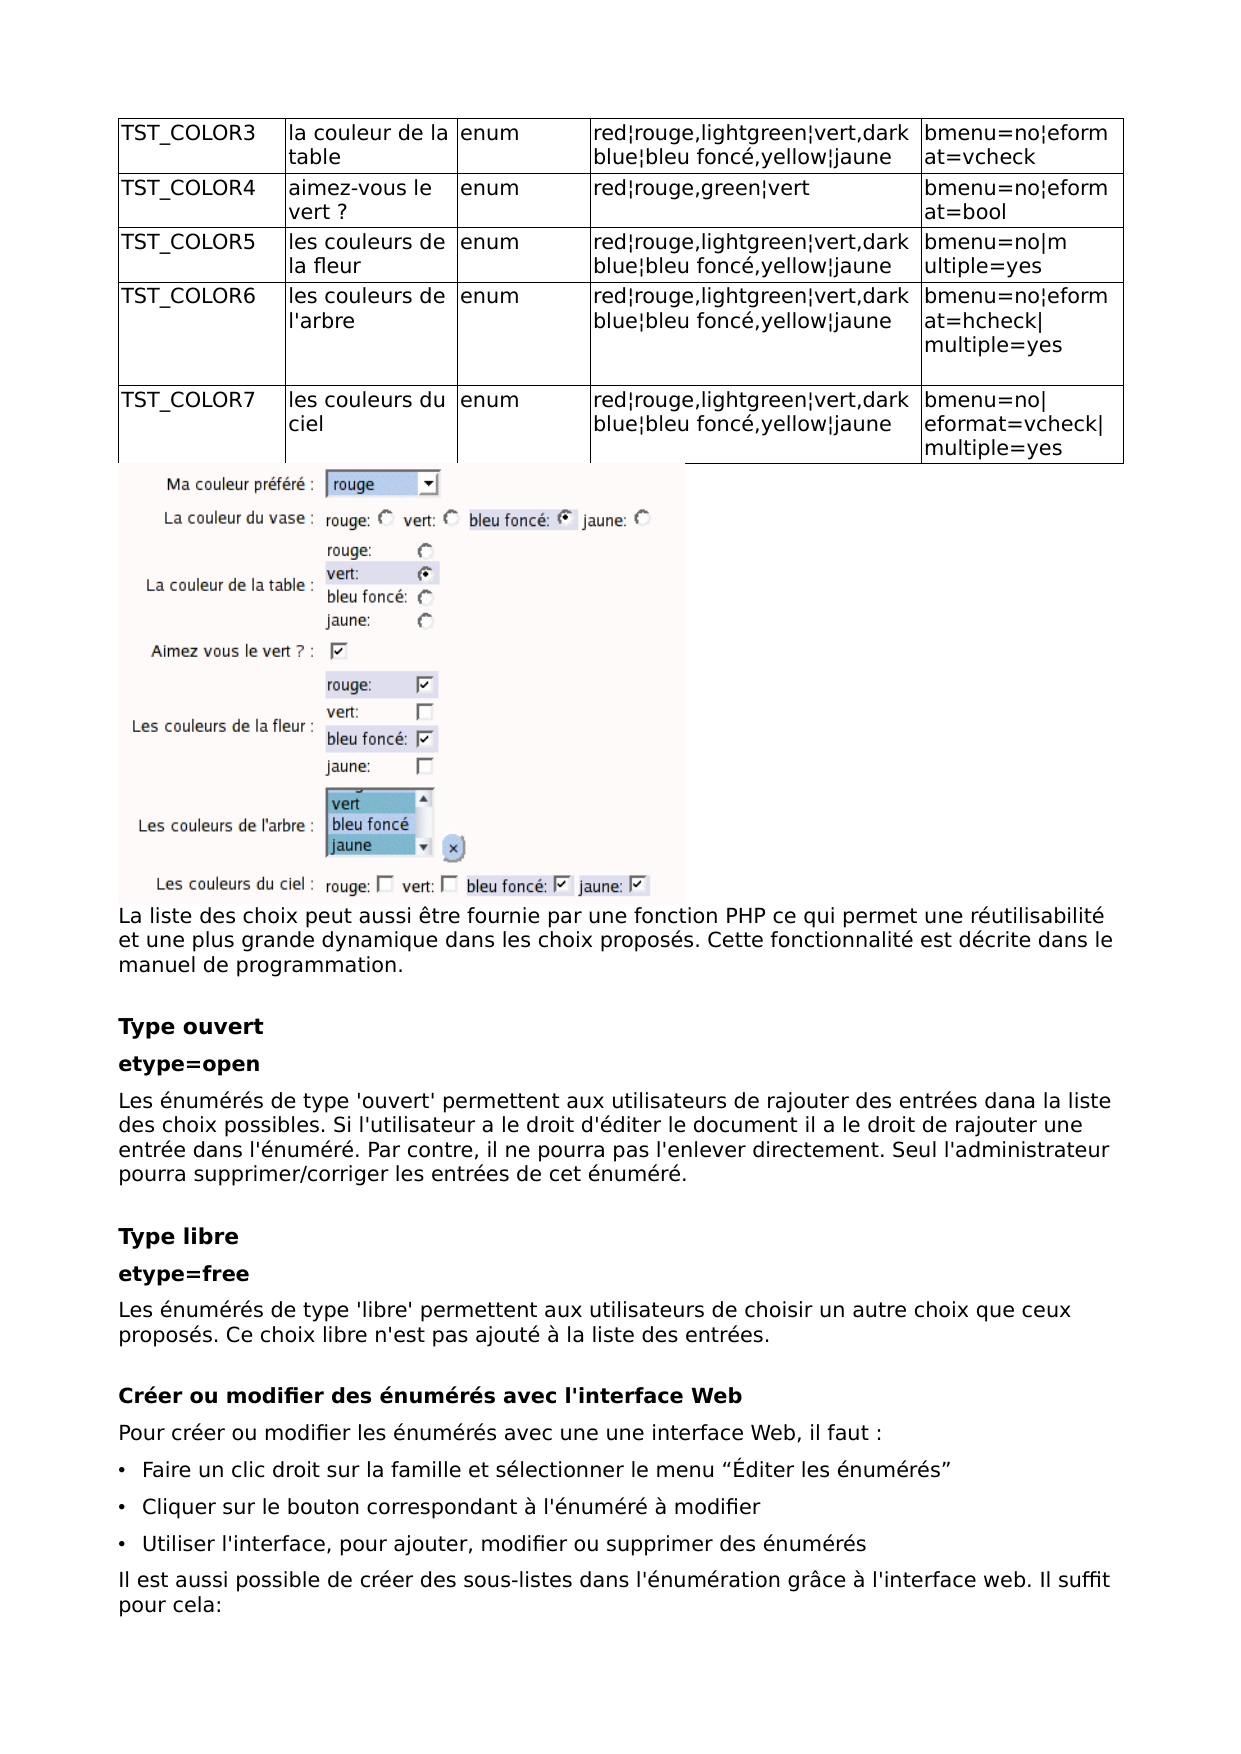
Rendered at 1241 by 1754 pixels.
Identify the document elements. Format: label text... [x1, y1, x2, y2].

text etype=open [118, 1052, 1122, 1077]
table_cell TST_COLOR5 [119, 228, 285, 282]
table_cell enum [458, 174, 590, 227]
table_cell bmenu=no¦eformat=vcheck [922, 119, 1123, 173]
subtitle Type ouvert [118, 1014, 1122, 1040]
text etype=free [118, 1262, 1122, 1286]
text Il est aussi possible de créer des sous-listes dans l'énumération grâce à l'interface web. Il suffit pour cela: [118, 1568, 1122, 1617]
table_cell enum [458, 386, 590, 463]
table_cell les couleurs de l'arbre [286, 283, 457, 384]
table_cell les couleurs du ciel [286, 386, 457, 463]
table_cell enum [458, 228, 590, 282]
table_cell bmenu=no|m ultiple=yes [922, 228, 1123, 282]
text Pour créer ou modifier les énumérés avec une une interface Web, il faut : [118, 1421, 1122, 1446]
table_cell aimez-vous le vert ? [286, 174, 457, 227]
table_cell red¦rouge,lightgreen¦vert,darkblue¦bleu foncé,yellow¦jaune [591, 228, 921, 282]
table_cell TST_COLOR3 [119, 119, 285, 173]
list Faire un clic droit sur la famille et sélectionner le menu “Éditer les énumérés” [118, 1458, 1122, 1482]
list Cliquer sur le bouton correspondant à l'énuméré à modifier [118, 1495, 1122, 1519]
table_cell enum [458, 283, 590, 384]
table_cell TST_COLOR6 [119, 283, 285, 384]
table_cell bmenu=no¦eformat=hcheck|multiple=yes [922, 283, 1123, 384]
table_cell red¦rouge,lightgreen¦vert,darkblue¦bleu foncé,yellow¦jaune [591, 386, 921, 463]
subtitle Créer ou modifier des énumérés avec l'interface Web [118, 1384, 1122, 1409]
text La liste des choix peut aussi être fournie par une fonction PHP ce qui permet une réutilisabilité et une plus grande dynamique dans les choix proposés. Cette fonctionnalité est décrite dans le manuel de programmation. [118, 904, 1122, 977]
subtitle Type libre [118, 1224, 1122, 1249]
table_cell bmenu=no¦eformat=bool [922, 174, 1123, 227]
table_cell red¦rouge,green¦vert [591, 174, 921, 227]
table_cell TST_COLOR7 [119, 386, 285, 463]
table_cell enum [458, 119, 590, 173]
table_cell bmenu=no| eformat=vcheck|multiple=yes [922, 386, 1123, 463]
text Les énumérés de type 'libre' permettent aux utilisateurs de choisir un autre choix que ceux proposés. Ce choix libre n'est pas ajouté à la liste des entrées. [118, 1298, 1122, 1347]
table_cell TST_COLOR4 [119, 174, 285, 227]
table_cell les couleurs de la fleur [286, 228, 457, 282]
table_cell red¦rouge,lightgreen¦vert,darkblue¦bleu foncé,yellow¦jaune [591, 119, 921, 173]
picture [118, 463, 686, 904]
text Les énumérés de type 'ouvert' permettent aux utilisateurs de rajouter des entrées dana la liste des choix possibles. Si l'utilisateur a le droit d'éditer le document il a le droit de rajouter une entrée dans l'énuméré. Par contre, il ne pourra pas l'enlever directement. Seul l'administrateur pourra supprimer/corriger les entrées de cet énuméré. [118, 1089, 1122, 1186]
table_cell red¦rouge,lightgreen¦vert,darkblue¦bleu foncé,yellow¦jaune [591, 283, 921, 384]
list Utiliser l'interface, pour ajouter, modifier ou supprimer des énumérés [118, 1532, 1122, 1556]
table_cell la couleur de la table [286, 119, 457, 173]
